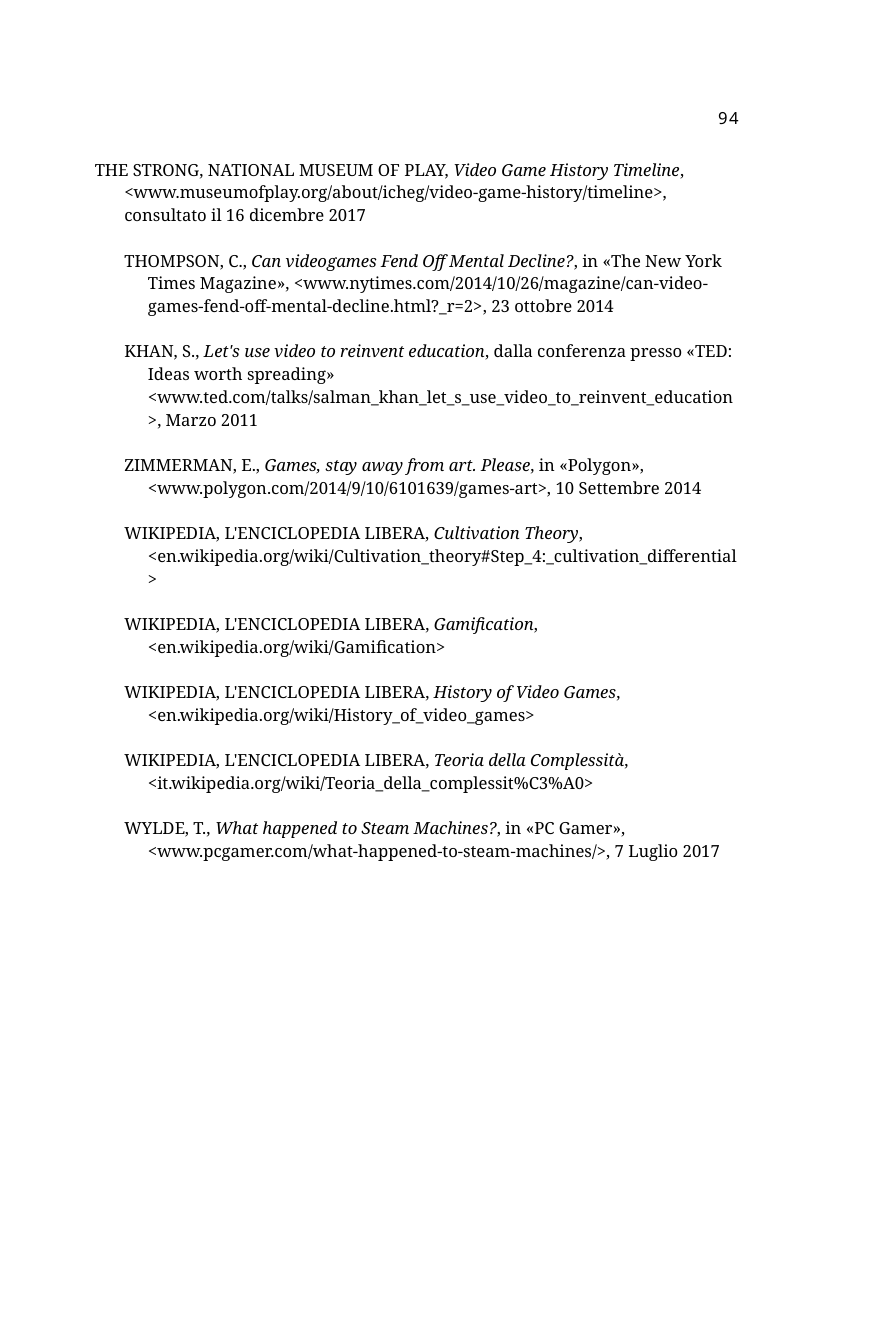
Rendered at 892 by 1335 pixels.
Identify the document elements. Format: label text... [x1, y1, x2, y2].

text KHAN, S., Let's use video to reinvent education, dalla conferenza presso «TED: Ideas worth spreading» <www.ted.com/talks/salman_khan_let_s_use_video_to_reinvent_education>, Marzo 2011 [124, 340, 738, 431]
text WIKIPEDIA, L'ENCICLOPEDIA LIBERA, History of Video Games, <en.wikipedia.org/wiki/History_of_video_games> [124, 681, 738, 726]
text WYLDE, T., What happened to Steam Machines?, in «PC Gamer», <www.pcgamer.com/what-happened-to-steam-machines/>, 7 Luglio 2017 [124, 817, 738, 862]
text WIKIPEDIA, L'ENCICLOPEDIA LIBERA, Teoria della Complessità, <it.wikipedia.org/wiki/Teoria_della_complessit%C3%A0> [124, 749, 738, 794]
text ZIMMERMAN, E., Games, stay away from art. Please, in «Polygon», <www.polygon.com/2014/9/10/6101639/games-art>, 10 Settembre 2014 [124, 454, 738, 499]
text THOMPSON, C., Can videogames Fend Off Mental Decline?, in «The New York Times Magazine», <www.nytimes.com/2014/10/26/magazine/can-video-games-fend-off-mental-decline.html?_r=2>, 23 ottobre 2014 [124, 249, 738, 317]
text THE STRONG, NATIONAL MUSEUM OF PLAY, Video Game History Timeline, <www.museumofplay.org/about/icheg/video-game-history/timeline>, consultato il 16 dicembre 2017 [94, 158, 738, 227]
text WIKIPEDIA, L'ENCICLOPEDIA LIBERA, Gamification, <en.wikipedia.org/wiki/Gamification> [124, 613, 738, 658]
text WIKIPEDIA, L'ENCICLOPEDIA LIBERA, Cultivation Theory, <en.wikipedia.org/wiki/Cultivation_theory#Step_4:_cultivation_differential> [124, 522, 738, 590]
